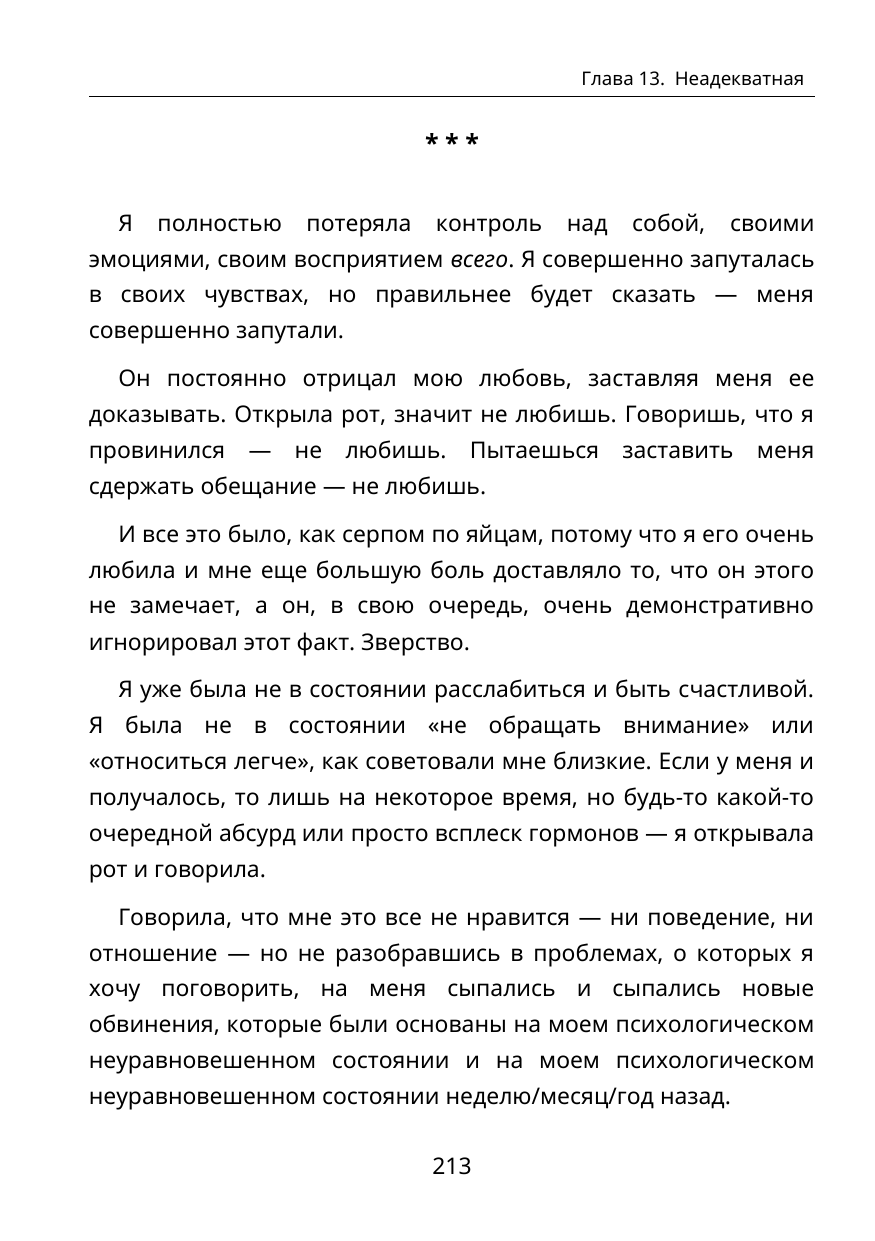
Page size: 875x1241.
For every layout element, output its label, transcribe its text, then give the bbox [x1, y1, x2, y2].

text Говорила, что мне это все не нравится — ни поведение, ни отношение — но не разобравшись в проблемах, о которых я хочу поговорить, на меня сыпались и сыпались новые обвинения, которые были основаны на моем психологическом неуравновешенном состоянии и на моем психологическом неуравновешенном состоянии неделю/месяц/год назад. [88, 901, 815, 1111]
text Я уже была не в состоянии расслабиться и быть счастливой. Я была не в состоянии «не обращать внимание» или «относиться легче», как советовали мне близкие. Если у меня и получалось, то лишь на некоторое время, но будь-то какой-то очередной абсурд или просто всплеск гормонов — я открывала рот и говорила. [88, 673, 815, 884]
subtitle * * * [88, 126, 815, 160]
text Я полностью потеряла контроль над собой, своими эмоциями, своим восприятием всего. Я совершенно запуталась в своих чувствах, но правильнее будет сказать — меня совершенно запутали. [88, 207, 815, 346]
text И все это было, как серпом по яйцам, потому что я его очень любила и мне еще большую боль доставляло то, что он этого не замечает, а он, в свою очередь, очень демонстративно игнорировал этот факт. Зверство. [88, 518, 815, 657]
text Он постоянно отрицал мою любовь, заставляя меня ее доказывать. Открыла рот, значит не любишь. Говоришь, что я провинился — не любишь. Пытаешься заставить меня сдержать обещание — не любишь. [88, 362, 815, 501]
